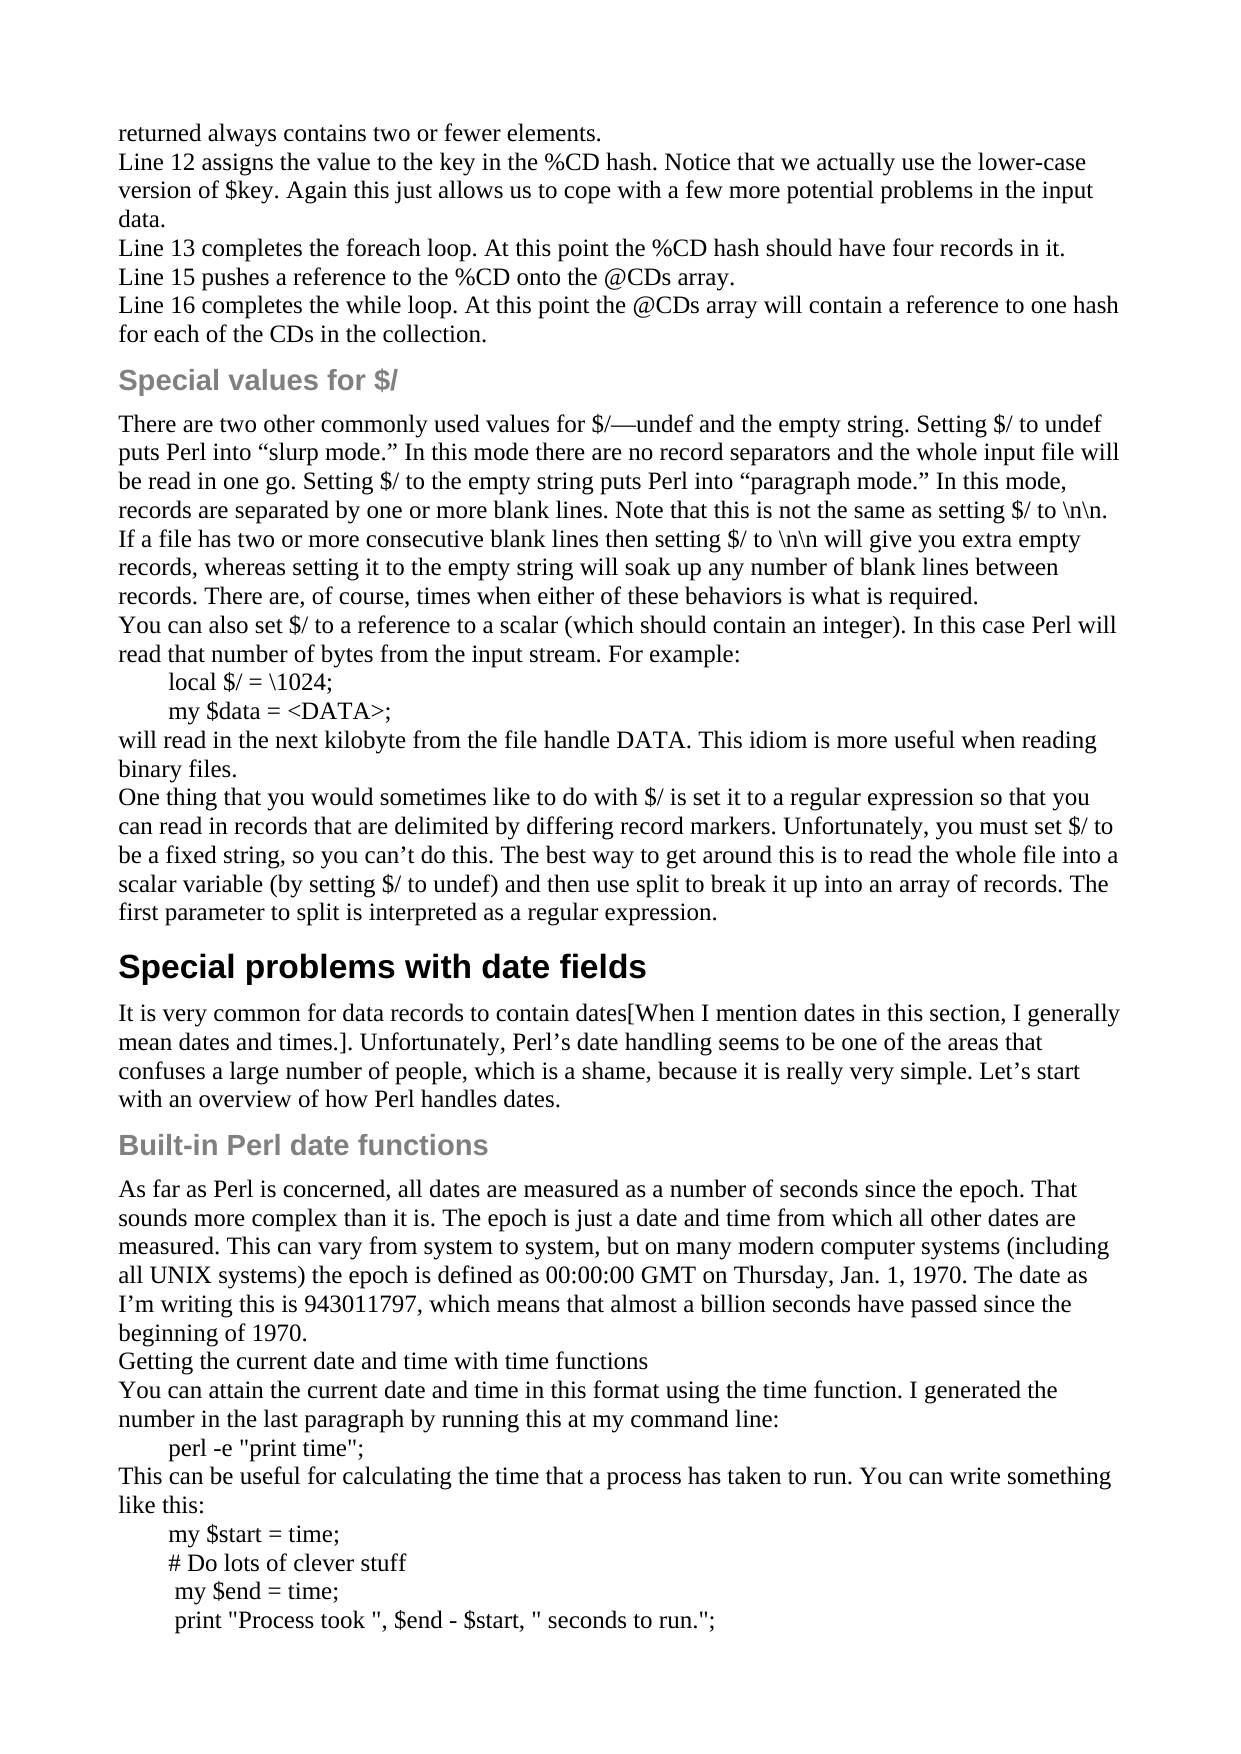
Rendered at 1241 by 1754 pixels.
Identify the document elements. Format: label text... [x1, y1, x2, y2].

subtitle Built-in Perl date functions [118, 1128, 1122, 1161]
text my $data = <DATA>; [118, 696, 1122, 725]
subtitle Special problems with date fields [118, 947, 1122, 986]
text It is very common for data records to contain dates[When I mention dates in this section, I generally mean dates and times.]. Unfortunately, Perl’s date handling seems to be one of the areas that confuses a large number of people, which is a shame, because it is really very simple. Let’s start with an overview of how Perl handles dates. [118, 998, 1122, 1113]
text You can attain the current date and time in this format using the time function. I generated the number in the last paragraph by running this at my command line: [118, 1375, 1122, 1433]
text my $start = time; [118, 1519, 1122, 1548]
text returned always contains two or fewer elements. [118, 118, 1122, 147]
text will read in the next kilobyte from the file handle DATA. This idiom is more useful when reading binary files. [118, 725, 1122, 782]
text There are two other commonly used values for $/—undef and the empty string. Setting $/ to undef puts Perl into “slurp mode.” In this mode there are no record separators and the whole input file will be read in one go. Setting $/ to the empty string puts Perl into “paragraph mode.” In this mode, records are separated by one or more blank lines. Note that this is not the same as setting $/ to \n\n. If a file has two or more consecutive blank lines then setting $/ to \n\n will give you extra empty records, whereas setting it to the empty string will soak up any number of blank lines between records. There are, of course, times when either of these behaviors is what is required. [118, 409, 1122, 610]
text You can also set $/ to a reference to a scalar (which should contain an integer). In this case Perl will read that number of bytes from the input stream. For example: [118, 610, 1122, 667]
text local $/ = \1024; [118, 667, 1122, 696]
text This can be useful for calculating the time that a process has taken to run. You can write something like this: [118, 1461, 1122, 1519]
text As far as Perl is concerned, all dates are measured as a number of seconds since the epoch. That sounds more complex than it is. The epoch is just a date and time from which all other dates are measured. This can vary from system to system, but on many modern computer systems (including all UNIX systems) the epoch is defined as 00:00:00 GMT on Thursday, Jan. 1, 1970. The date as I’m writing this is 943011797, which means that almost a billion seconds have passed since the beginning of 1970. [118, 1174, 1122, 1346]
text Line 15 pushes a reference to the %CD onto the @CDs array. [118, 262, 1122, 291]
text Line 16 completes the while loop. At this point the @CDs array will contain a reference to one hash for each of the CDs in the collection. [118, 291, 1122, 348]
text print "Process took ", $end - $start, " seconds to run."; [118, 1605, 1122, 1634]
text Line 13 completes the foreach loop. At this point the %CD hash should have four records in it. [118, 233, 1122, 262]
text perl -e "print time"; [118, 1433, 1122, 1461]
text One thing that you would sometimes like to do with $/ is set it to a regular expression so that you can read in records that are delimited by differing record markers. Unfortunately, you must set $/ to be a fixed string, so you can’t do this. The best way to get around this is to read the whole file into a scalar variable (by setting $/ to undef) and then use split to break it up into an array of records. The first parameter to split is interpreted as a regular expression. [118, 782, 1122, 926]
text # Do lots of clever stuff [118, 1548, 1122, 1576]
text Getting the current date and time with time functions [118, 1346, 1122, 1375]
text my $end = time; [118, 1576, 1122, 1605]
subtitle Special values for $/ [118, 363, 1122, 396]
text Line 12 assigns the value to the key in the %CD hash. Notice that we actually use the lower-case version of $key. Again this just allows us to cope with a few more potential problems in the input data. [118, 147, 1122, 233]
